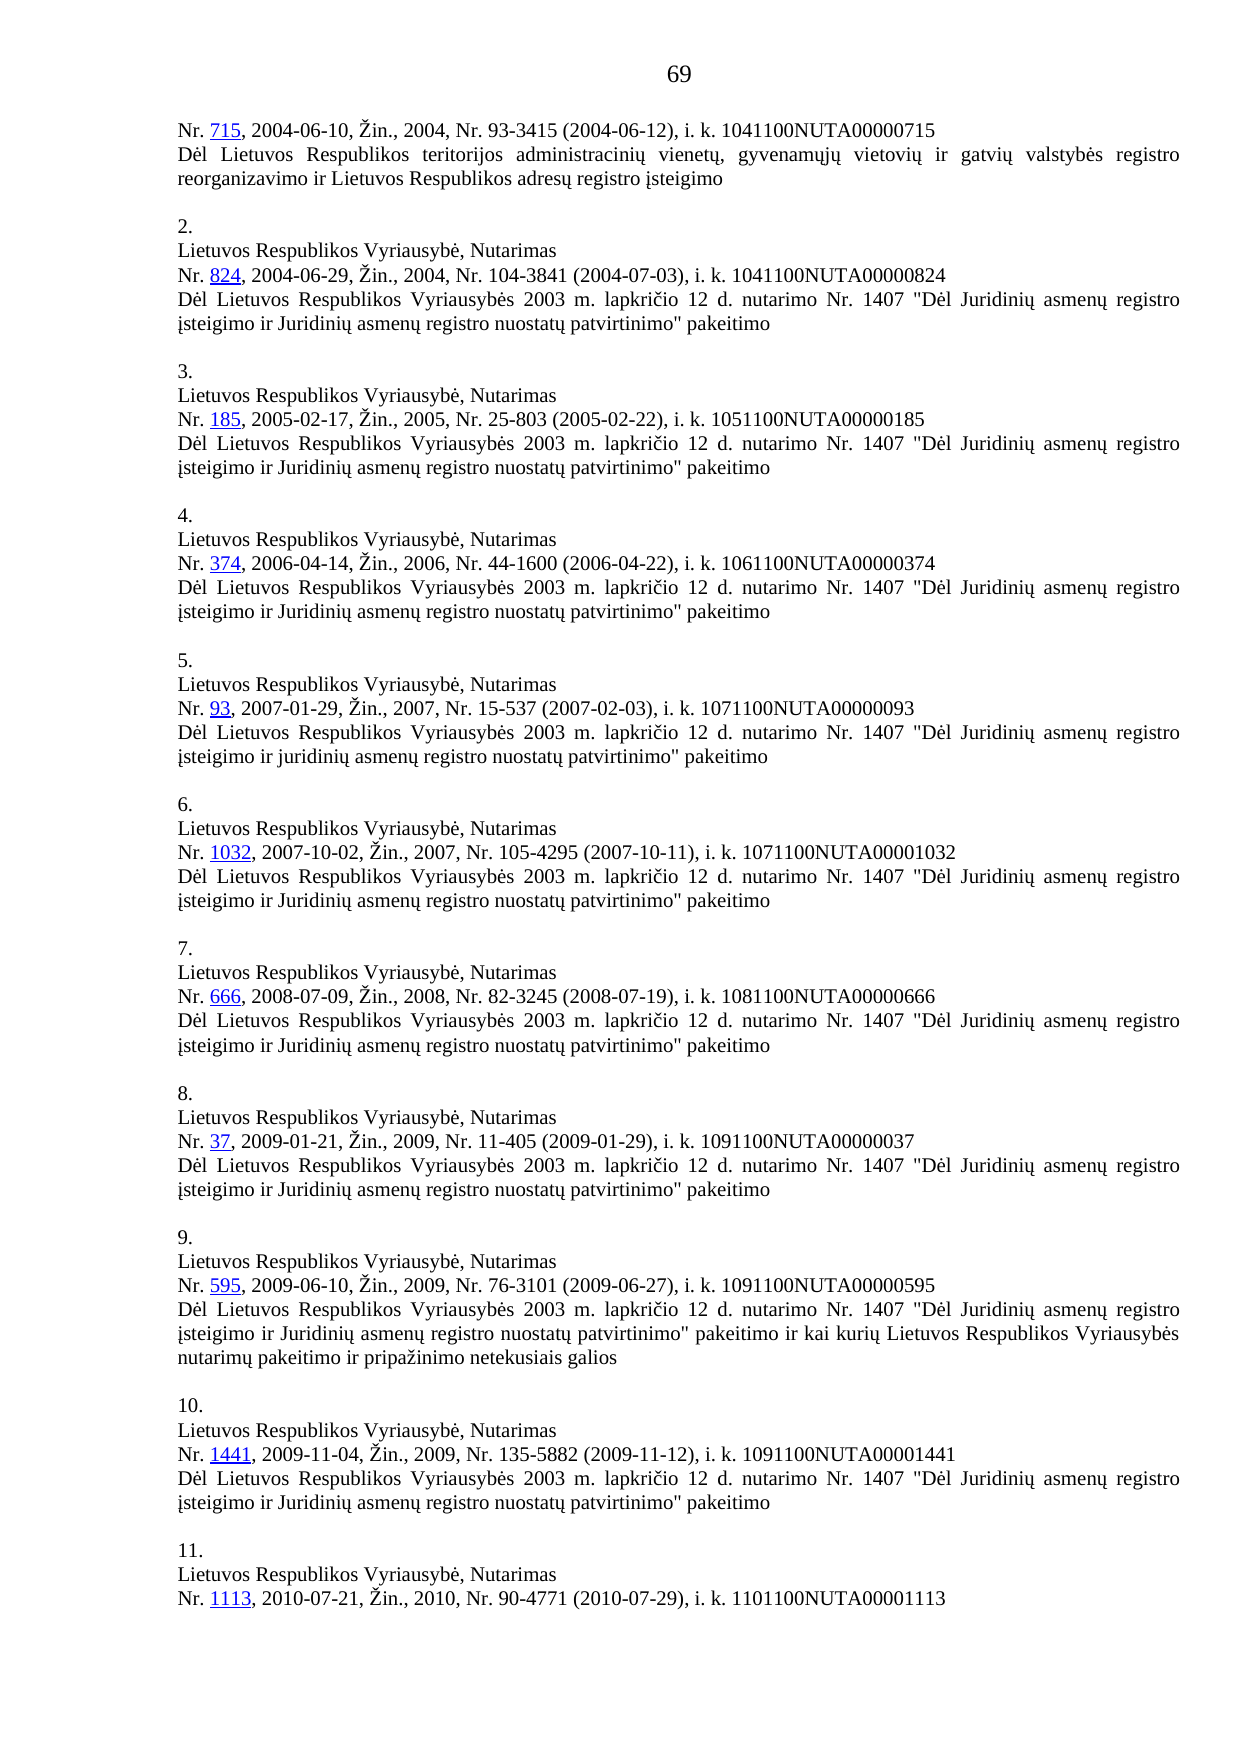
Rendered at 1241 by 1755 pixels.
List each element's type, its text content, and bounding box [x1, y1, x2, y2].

text Dėl Lietuvos Respublikos teritorijos administracinių vienetų, gyvenamųjų vietovių ir gatvių valstybės registro reorganizavimo ir Lietuvos Respublikos adresų registro įsteigimo [177, 142, 1181, 190]
text Lietuvos Respublikos Vyriausybė, Nutarimas [177, 527, 1181, 551]
text 6. [177, 792, 1181, 816]
text Nr. 1113, 2010-07-21, Žin., 2010, Nr. 90-4771 (2010-07-29), i. k. 1101100NUTA00001113 [177, 1586, 1181, 1610]
text Lietuvos Respublikos Vyriausybė, Nutarimas [177, 383, 1181, 407]
text 3. [177, 359, 1181, 383]
text 7. [177, 936, 1181, 960]
text Nr. 715, 2004-06-10, Žin., 2004, Nr. 93-3415 (2004-06-12), i. k. 1041100NUTA00000715 [177, 118, 1181, 142]
text Dėl Lietuvos Respublikos Vyriausybės 2003 m. lapkričio 12 d. nutarimo Nr. 1407 "Dėl Juridinių asmenų registro įsteigimo ir Juridinių asmenų registro nuostatų patvirtinimo" pakeitimo [177, 864, 1181, 912]
text Lietuvos Respublikos Vyriausybė, Nutarimas [177, 672, 1181, 696]
text Dėl Lietuvos Respublikos Vyriausybės 2003 m. lapkričio 12 d. nutarimo Nr. 1407 "Dėl Juridinių asmenų registro įsteigimo ir Juridinių asmenų registro nuostatų patvirtinimo" pakeitimo [177, 575, 1181, 623]
text Lietuvos Respublikos Vyriausybė, Nutarimas [177, 1105, 1181, 1129]
text Nr. 1032, 2007-10-02, Žin., 2007, Nr. 105-4295 (2007-10-11), i. k. 1071100NUTA00001032 [177, 840, 1181, 864]
text Dėl Lietuvos Respublikos Vyriausybės 2003 m. lapkričio 12 d. nutarimo Nr. 1407 "Dėl Juridinių asmenų registro įsteigimo ir Juridinių asmenų registro nuostatų patvirtinimo" pakeitimo [177, 287, 1181, 335]
text Lietuvos Respublikos Vyriausybė, Nutarimas [177, 1249, 1181, 1273]
text Dėl Lietuvos Respublikos Vyriausybės 2003 m. lapkričio 12 d. nutarimo Nr. 1407 "Dėl Juridinių asmenų registro įsteigimo ir Juridinių asmenų registro nuostatų patvirtinimo" pakeitimo ir kai kurių Lietuvos Respublikos Vyriausybės nutarimų pakeitimo ir pripažinimo netekusiais galios [177, 1297, 1181, 1369]
text Lietuvos Respublikos Vyriausybė, Nutarimas [177, 238, 1181, 262]
text Dėl Lietuvos Respublikos Vyriausybės 2003 m. lapkričio 12 d. nutarimo Nr. 1407 "Dėl Juridinių asmenų registro įsteigimo ir Juridinių asmenų registro nuostatų patvirtinimo" pakeitimo [177, 1466, 1181, 1514]
text Lietuvos Respublikos Vyriausybė, Nutarimas [177, 1417, 1181, 1442]
text Dėl Lietuvos Respublikos Vyriausybės 2003 m. lapkričio 12 d. nutarimo Nr. 1407 "Dėl Juridinių asmenų registro įsteigimo ir Juridinių asmenų registro nuostatų patvirtinimo" pakeitimo [177, 1008, 1181, 1057]
text Nr. 93, 2007-01-29, Žin., 2007, Nr. 15-537 (2007-02-03), i. k. 1071100NUTA00000093 [177, 696, 1181, 720]
text Nr. 824, 2004-06-29, Žin., 2004, Nr. 104-3841 (2004-07-03), i. k. 1041100NUTA00000824 [177, 262, 1181, 287]
text 5. [177, 647, 1181, 672]
text Nr. 595, 2009-06-10, Žin., 2009, Nr. 76-3101 (2009-06-27), i. k. 1091100NUTA00000595 [177, 1273, 1181, 1297]
text Lietuvos Respublikos Vyriausybė, Nutarimas [177, 960, 1181, 984]
text 9. [177, 1225, 1181, 1249]
text Nr. 666, 2008-07-09, Žin., 2008, Nr. 82-3245 (2008-07-19), i. k. 1081100NUTA00000666 [177, 984, 1181, 1008]
text Lietuvos Respublikos Vyriausybė, Nutarimas [177, 1562, 1181, 1586]
text Nr. 374, 2006-04-14, Žin., 2006, Nr. 44-1600 (2006-04-22), i. k. 1061100NUTA00000374 [177, 551, 1181, 575]
text Dėl Lietuvos Respublikos Vyriausybės 2003 m. lapkričio 12 d. nutarimo Nr. 1407 "Dėl Juridinių asmenų registro įsteigimo ir Juridinių asmenų registro nuostatų patvirtinimo" pakeitimo [177, 1153, 1181, 1201]
text 2. [177, 214, 1181, 238]
text Nr. 1441, 2009-11-04, Žin., 2009, Nr. 135-5882 (2009-11-12), i. k. 1091100NUTA00001441 [177, 1442, 1181, 1466]
text Nr. 185, 2005-02-17, Žin., 2005, Nr. 25-803 (2005-02-22), i. k. 1051100NUTA00000185 [177, 407, 1181, 431]
text 11. [177, 1538, 1181, 1562]
text 10. [177, 1393, 1181, 1417]
text Lietuvos Respublikos Vyriausybė, Nutarimas [177, 816, 1181, 840]
text Dėl Lietuvos Respublikos Vyriausybės 2003 m. lapkričio 12 d. nutarimo Nr. 1407 "Dėl Juridinių asmenų registro įsteigimo ir juridinių asmenų registro nuostatų patvirtinimo" pakeitimo [177, 720, 1181, 768]
text Nr. 37, 2009-01-21, Žin., 2009, Nr. 11-405 (2009-01-29), i. k. 1091100NUTA00000037 [177, 1129, 1181, 1153]
text Dėl Lietuvos Respublikos Vyriausybės 2003 m. lapkričio 12 d. nutarimo Nr. 1407 "Dėl Juridinių asmenų registro įsteigimo ir Juridinių asmenų registro nuostatų patvirtinimo" pakeitimo [177, 431, 1181, 479]
text 4. [177, 503, 1181, 527]
text 8. [177, 1081, 1181, 1105]
